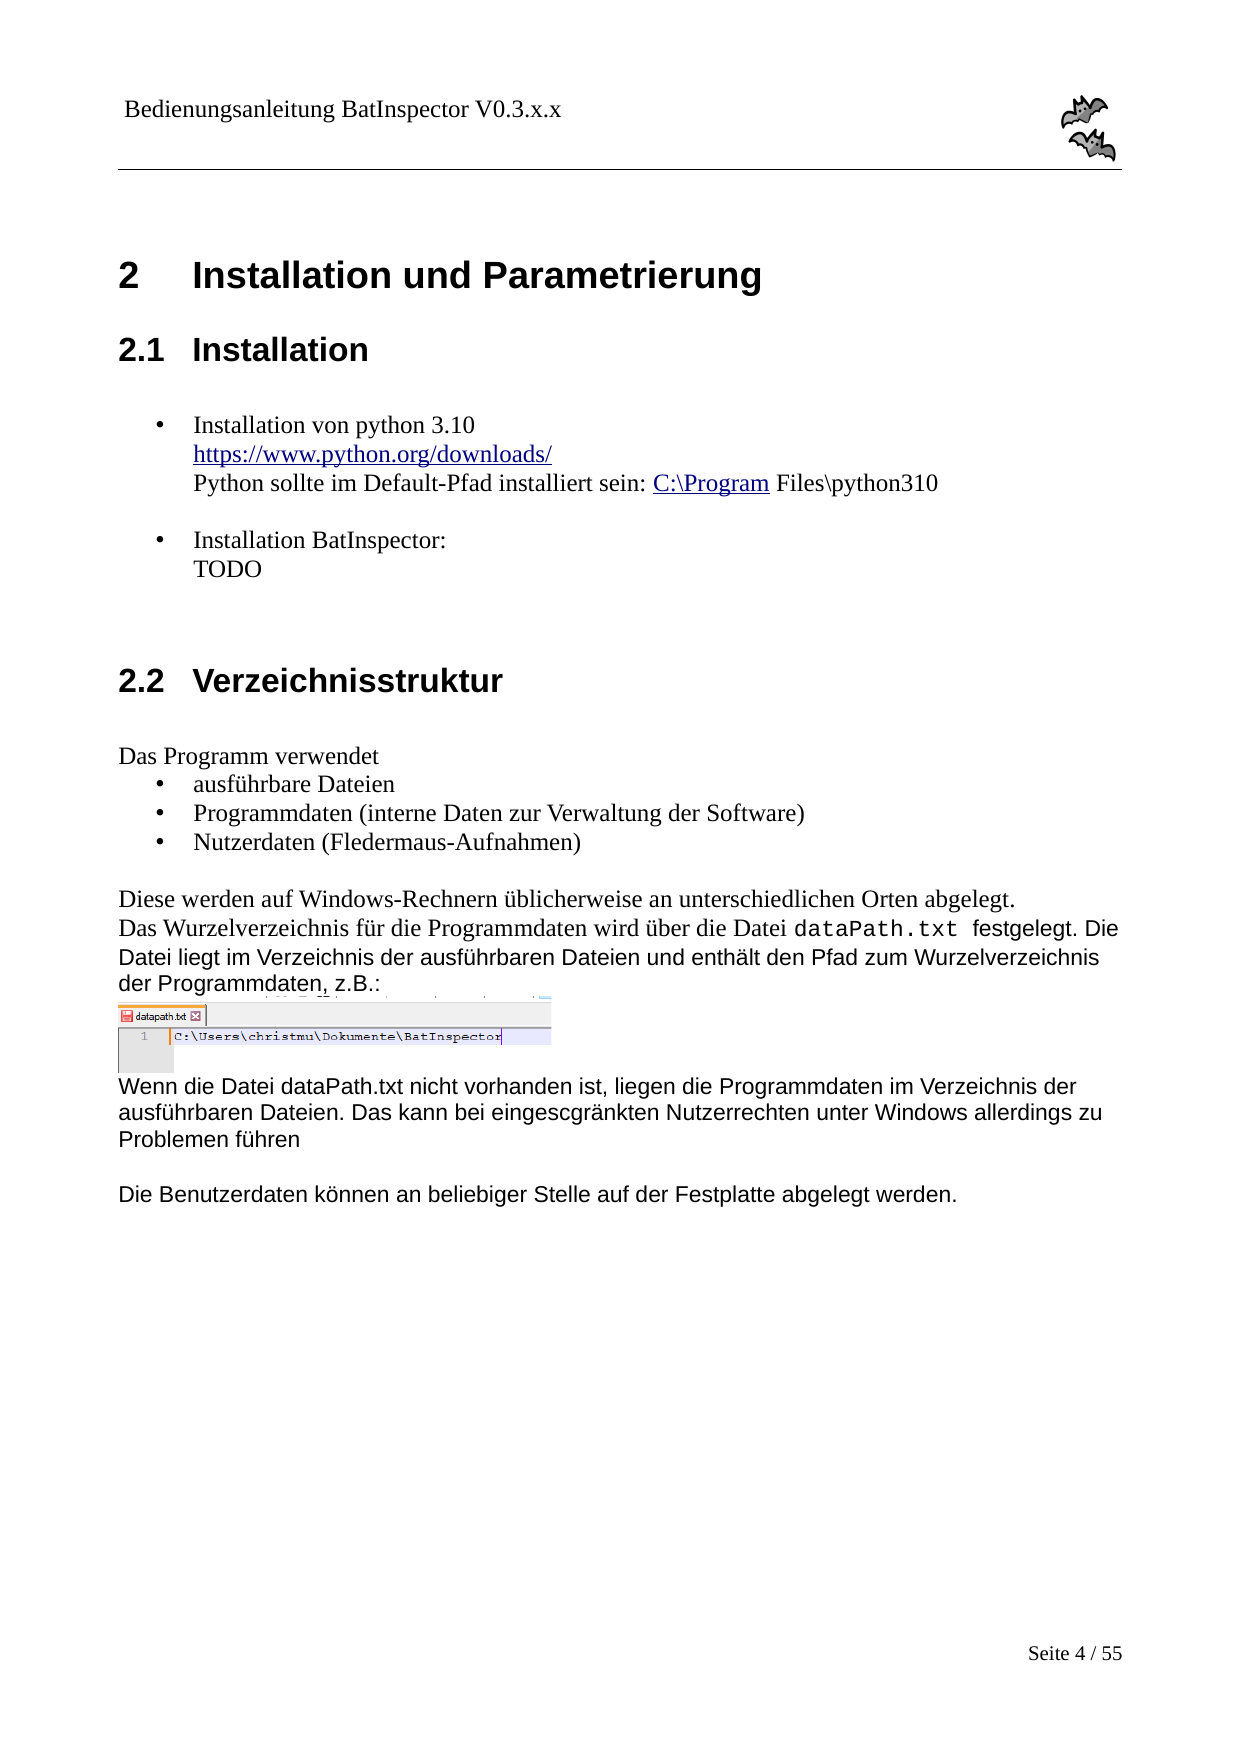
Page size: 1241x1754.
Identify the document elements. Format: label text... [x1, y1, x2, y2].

list ausführbare Dateien [156, 769, 1122, 798]
subtitle Installation [118, 330, 1122, 369]
text Das Wurzelverzeichnis für die Programmdaten wird über die Datei dataPath.txt festgelegt. Die Datei liegt im Verzeichnis der ausführbaren Dateien und enthält den Pfad zum Wurzelverzeichnis der Programmdaten, z.B.: [118, 913, 1122, 996]
text Wenn die Datei dataPath.txt nicht vorhanden ist, liegen die Programmdaten im Verzeichnis der ausführbaren Dateien. Das kann bei eingescgränkten Nutzerrechten unter Windows allerdings zu Problemen führen [118, 1073, 1122, 1152]
subtitle Installation und Parametrierung [118, 253, 1122, 297]
text Das Programm verwendet [118, 741, 1122, 769]
list Installation von python 3.10 https://www.python.org/downloads/ Python sollte im Default-Pfad installiert sein: C:\Program Files\python310 [156, 410, 1122, 496]
picture [118, 996, 552, 1073]
subtitle Verzeichnisstruktur [118, 661, 1122, 699]
picture [1057, 95, 1120, 162]
list Programmdaten (interne Daten zur Verwaltung der Software) [156, 798, 1122, 827]
list Nutzerdaten (Fledermaus-Aufnahmen) [156, 827, 1122, 884]
text Die Benutzerdaten können an beliebiger Stelle auf der Festplatte abgelegt werden. [118, 1181, 1122, 1207]
text Diese werden auf Windows-Rechnern üblicherweise an unterschiedlichen Orten abgelegt. [118, 884, 1122, 913]
list Installation BatInspector: TODO [156, 525, 1122, 583]
